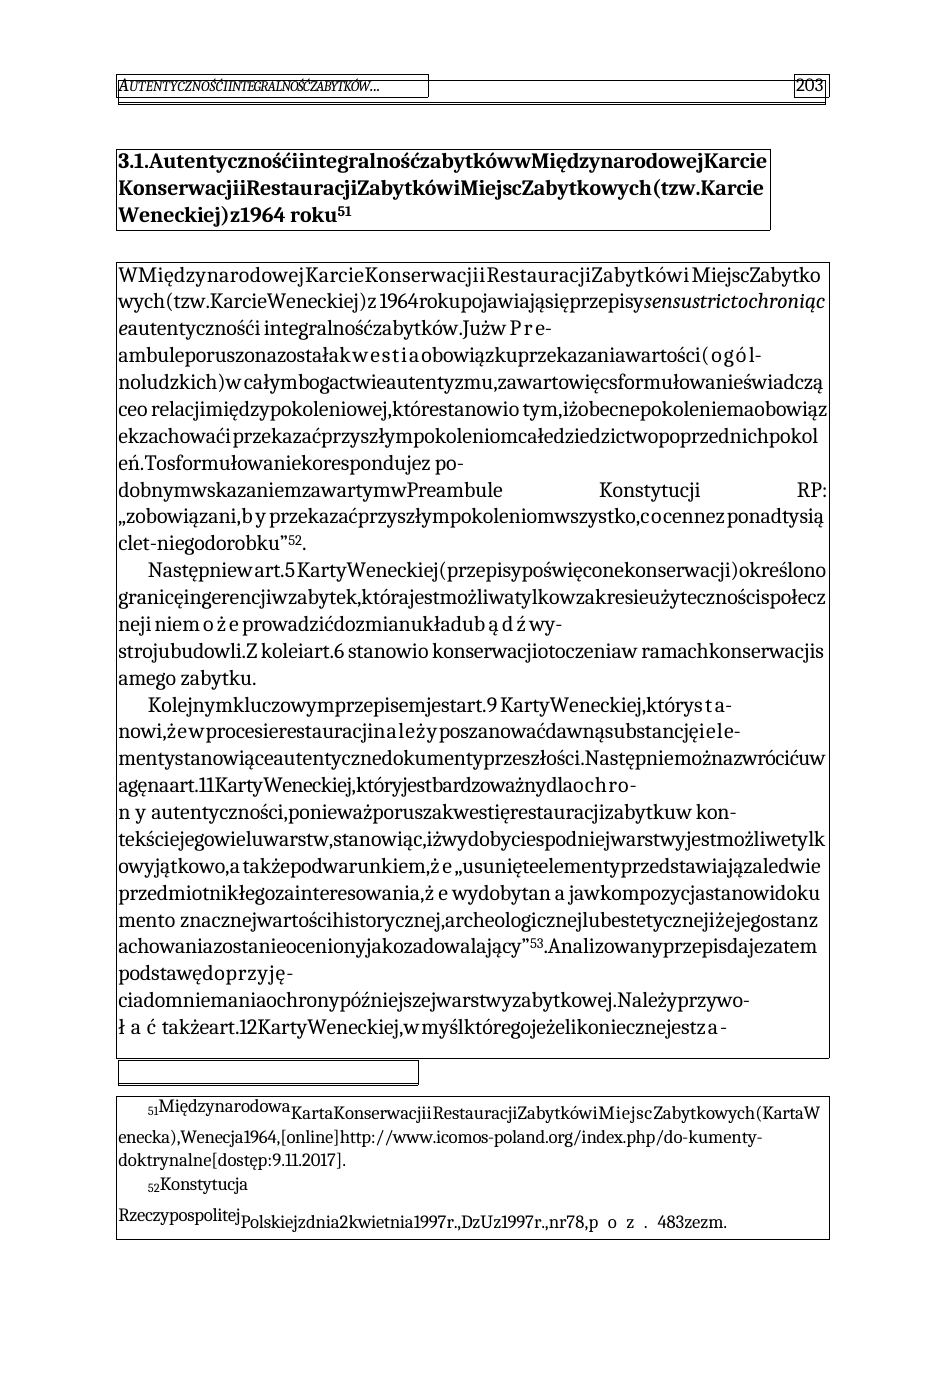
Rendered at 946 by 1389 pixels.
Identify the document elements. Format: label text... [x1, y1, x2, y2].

text 52Konstytucja RzeczypospolitejPolskiejzdnia2kwietnia1997r.,DzUz1997r.,nr78,poz.483zezm. [118, 1173, 827, 1233]
text AUTENTYCZNOŚĆIINTEGRALNOŚĆZABYTKÓW... [119, 81, 428, 96]
text 51MiędzynarodowaKartaKonserwacjiiRestauracjiZabytkówiMiejscZabytkowych(KartaWenecka),Wenecja1964,[online]http://www.icomos-poland.org/index.php/do-kumenty-doktrynalne[dostęp:9.11.2017]. [118, 1097, 827, 1171]
text [118, 75, 428, 80]
text Kolejnymkluczowymprzepisemjestart.9KartyWeneckiej,którysta-nowi,żewprocesierestauracjinależyposzanowaćdawnąsubstancjęiele-mentystanowiąceautentycznedokumentyprzeszłości.Następniemożnazwrócićuwagęnaart.11KartyWeneckiej,któryjestbardzoważnydlaochro-nyautentyczności,ponieważporuszakwestięrestauracjizabytkuwkon-tekściejegowieluwarstw,stanowiąc,iżwydobyciespodniejwarstwyjestmożliwetylkowyjątkowo,atakżepodwarunkiem,że„usunięteelementyprzedstawiajązaledwieprzedmiotnikłegozainteresowania,żewydobytanajawkompozycjastanowidokumentoznacznejwartościhistorycznej,archeologicznejlubestetycznejiżejegostanzachowaniazostanieocenionyjakozadowalający”53.Analizowanyprzepisdajezatempodstawędoprzyję-ciadomniemaniaochronypóźniejszejwarstwyzabytkowej.Należyprzywo-łaćtakżeart.12KartyWeneckiej,wmyślktóregojeżelikoniecznejestza- [118, 692, 827, 1040]
text 3.1.AutentycznośćiintegralnośćzabytkówwMiędzynarodowejKarcie KonserwacjiiRestauracjiZabytkówiMiejscZabytkowych(tzw.KarcieWeneckiej)z1964 roku51 [118, 150, 768, 227]
text Następniewart.5KartyWeneckiej(przepisypoświęconekonserwacji)określonogranicęingerencjiwzabytek,którajestmożliwatylkowzakresieużytecznościspołecznejiniemożeprowadzićdozmianukładubądźwy-strojubudowli.Zkoleiart.6stanowiokonserwacjiotoczeniawramachkonserwacjisamego zabytku. [118, 558, 827, 691]
text 203 [796, 75, 829, 96]
text WMiędzynarodowejKarcieKonserwacjiiRestauracjiZabytkówiMiejscZabytkowych(tzw.KarcieWeneckiej)z1964rokupojawiająsięprzepisysensustrictochroniąceautentycznośćiintegralnośćzabytków.JużwPre-ambuleporuszonazostałakwestiaobowiązkuprzekazaniawartości(ogól-noludzkich)wcałymbogactwieautentyzmu,zawartowięcsformułowanieświadcząceorelacjimiędzypokoleniowej,którestanowiotym,iżobecnepokoleniemaobowiązekzachowaćiprzekazaćprzyszłympokoleniomcałedziedzictwopoprzednichpokoleń.Tosformułowaniekorespondujezpo-dobnymwskazaniemzawartymwPreambule Konstytucji RP:„zobowiązani,byprzekazaćprzyszłympokoleniomwszystko,cocennezponadtysiąclet-niegodorobku”52. [118, 263, 827, 556]
